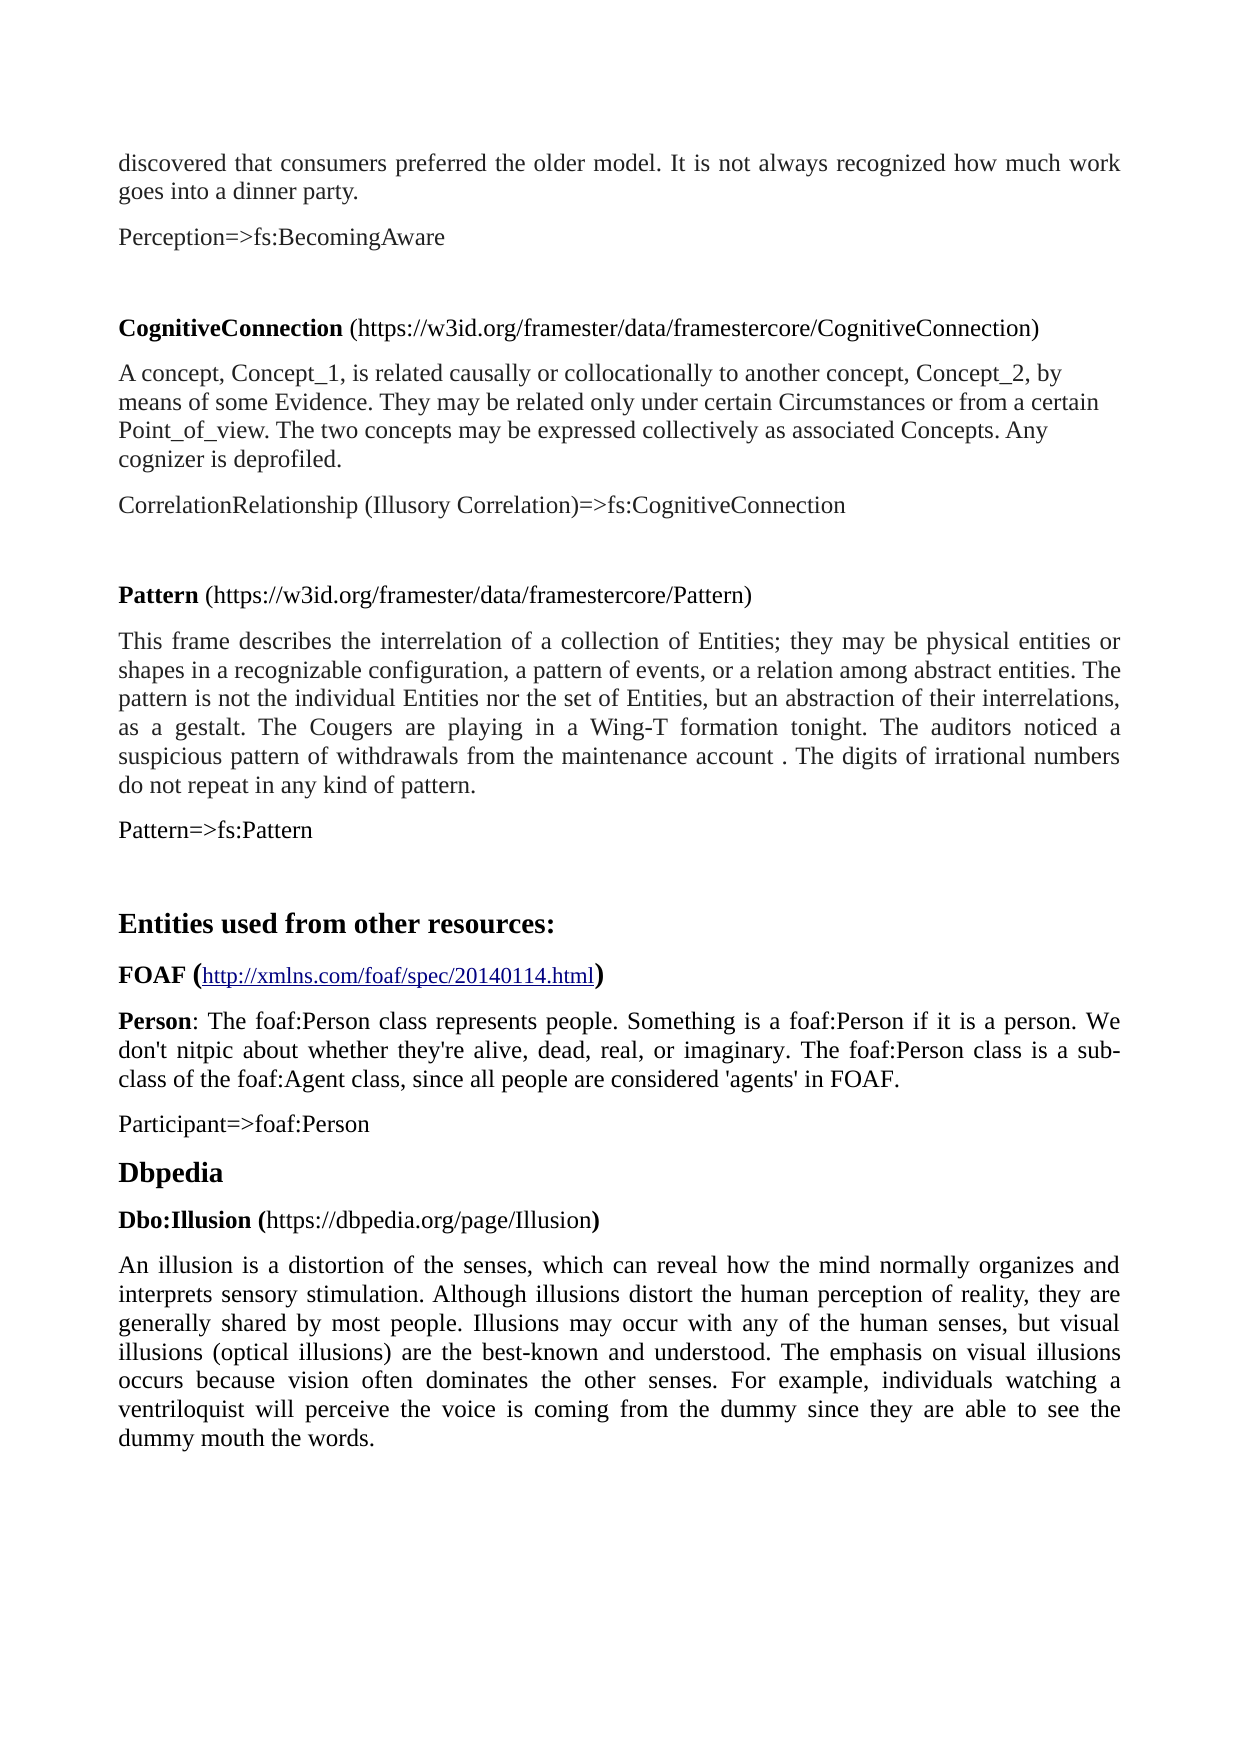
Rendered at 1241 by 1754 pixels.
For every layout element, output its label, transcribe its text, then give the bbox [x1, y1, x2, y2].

text Pattern=>fs:Pattern [118, 815, 1122, 844]
text CognitiveConnection (https://w3id.org/framester/data/framestercore/CognitiveConnection) [118, 313, 1122, 341]
text discovered that consumers preferred the older model. It is not always recognized how much work goes into a dinner party. [118, 148, 1122, 205]
text Participant=>foaf:Person [118, 1109, 1122, 1138]
text Pattern (https://w3id.org/framester/data/framestercore/Pattern) [118, 581, 1122, 609]
text Entities used from other resources: [118, 906, 1122, 939]
text CorrelationRelationship (Illusory Correlation)=>fs:CognitiveConnection [118, 490, 1122, 518]
text Dbo:Illusion (https://dbpedia.org/page/Illusion) [118, 1205, 1122, 1234]
text This frame describes the interrelation of a collection of Entities; they may be physical entities or shapes in a recognizable configuration, a pattern of events, or a relation among abstract entities. The pattern is not the individual Entities nor the set of Entities, but an abstraction of their interrelations, as a gestalt. The Cougers are playing in a Wing-T formation tonight. The auditors noticed a suspicious pattern of withdrawals from the maintenance account . The digits of irrational numbers do not repeat in any kind of pattern. [118, 626, 1122, 798]
text FOAF (http://xmlns.com/foaf/spec/20140114.html) [118, 956, 1122, 990]
text Person: The foaf:Person class represents people. Something is a foaf:Person if it is a person. We don't nitpic about whether they're alive, dead, real, or imaginary. The foaf:Person class is a sub-class of the foaf:Agent class, since all people are considered 'agents' in FOAF. [118, 1006, 1122, 1093]
text A concept, Concept_1, is related causally or collocationally to another concept, Concept_2, by means of some Evidence. They may be related only under certain Circumstances or from a certain Point_of_view. The two concepts may be expressed collectively as associated Concepts. Any cognizer is deprofiled. [118, 358, 1122, 473]
text Perception=>fs:BecomingAware [118, 222, 1122, 251]
text An illusion is a distortion of the senses, which can reveal how the mind normally organizes and interprets sensory stimulation. Although illusions distort the human perception of reality, they are generally shared by most people. Illusions may occur with any of the human senses, but visual illusions (optical illusions) are the best-known and understood. The emphasis on visual illusions occurs because vision often dominates the other senses. For example, individuals watching a ventriloquist will perceive the voice is coming from the dummy since they are able to see the dummy mouth the words. [118, 1250, 1122, 1452]
text Dbpedia [118, 1155, 1122, 1188]
